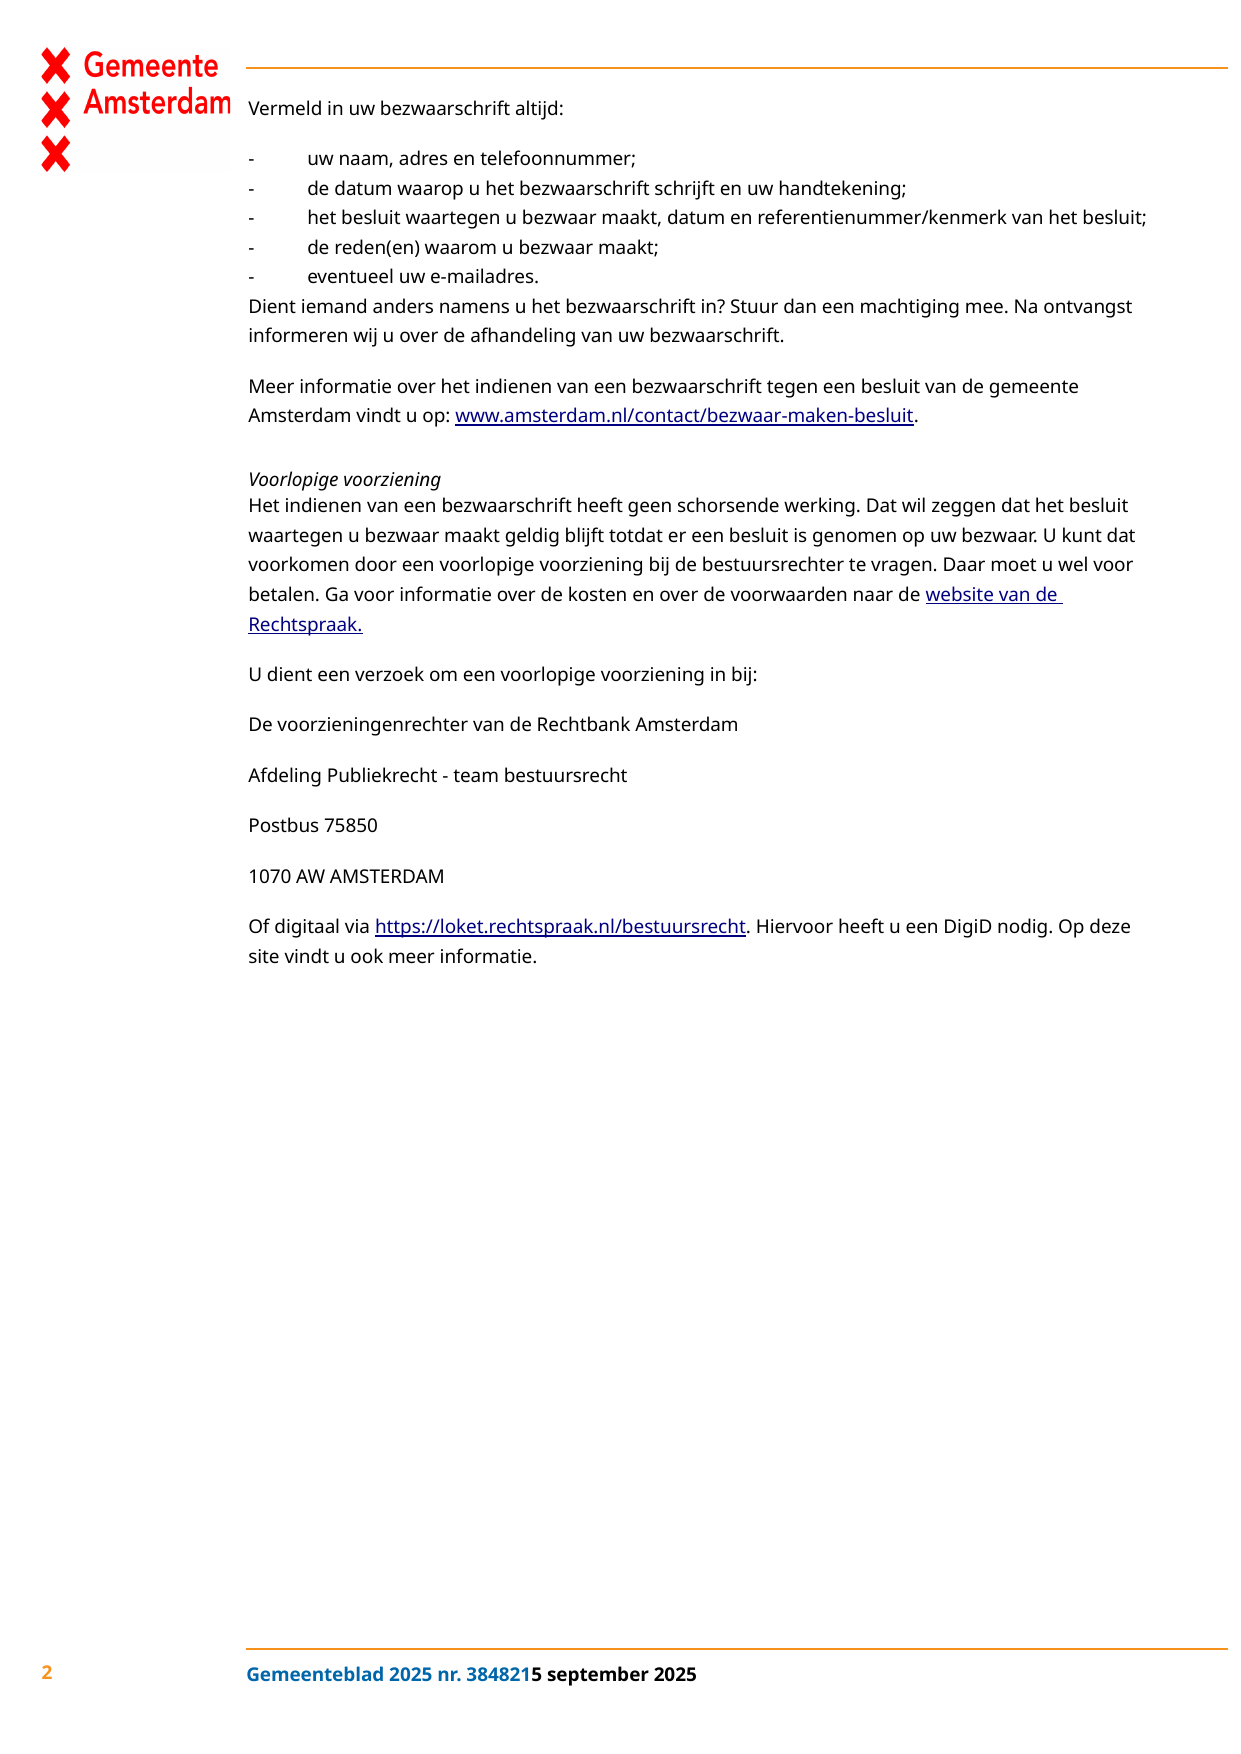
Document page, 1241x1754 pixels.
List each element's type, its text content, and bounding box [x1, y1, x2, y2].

text Voorlopige voorziening [248, 467, 1152, 492]
list eventueel uw e-mailadres. [248, 263, 1152, 289]
text Het indienen van een bezwaarschrift heeft geen schorsende werking. Dat wil zeggen dat het besluit waartegen u bezwaar maakt geldig blijft totdat er een besluit is genomen op uw bezwaar. U kunt dat voorkomen door een voorlopige voorziening bij de bestuursrechter te vragen. Daar moet u wel voor betalen. Ga voor informatie over de kosten en over de voorwaarden naar de website van de Rechtspraak. [248, 492, 1152, 636]
text 1070 AW AMSTERDAM [248, 863, 1152, 888]
text Of digitaal via https://loket.rechtspraak.nl/bestuursrecht. Hiervoor heeft u een DigiD nodig. Op deze site vindt u ook meer informatie. [248, 913, 1152, 968]
picture [41, 47, 231, 172]
list het besluit waartegen u bezwaar maakt, datum en referentienummer/kenmerk van het besluit; [248, 204, 1152, 230]
text Afdeling Publiekrecht - team bestuursrecht [248, 762, 1152, 788]
list uw naam, adres en telefoonnummer; [248, 145, 1152, 171]
text Postbus 75850 [248, 812, 1152, 838]
list de reden(en) waarom u bezwaar maakt; [248, 234, 1152, 260]
text U dient een verzoek om een voorlopige voorziening in bij: [248, 661, 1152, 687]
text Meer informatie over het indienen van een bezwaarschrift tegen een besluit van de gemeente Amsterdam vindt u op: www.amsterdam.nl/contact/bezwaar-maken-besluit. [248, 373, 1152, 428]
text De voorzieningenrechter van de Rechtbank Amsterdam [248, 712, 1152, 737]
text Dient iemand anders namens u het bezwaarschrift in? Stuur dan een machtiging mee. Na ontvangst informeren wij u over de afhandeling van uw bezwaarschrift. [248, 293, 1152, 348]
text Vermeld in uw bezwaarschrift altijd: [248, 95, 1152, 121]
list de datum waarop u het bezwaarschrift schrijft en uw handtekening; [248, 175, 1152, 201]
